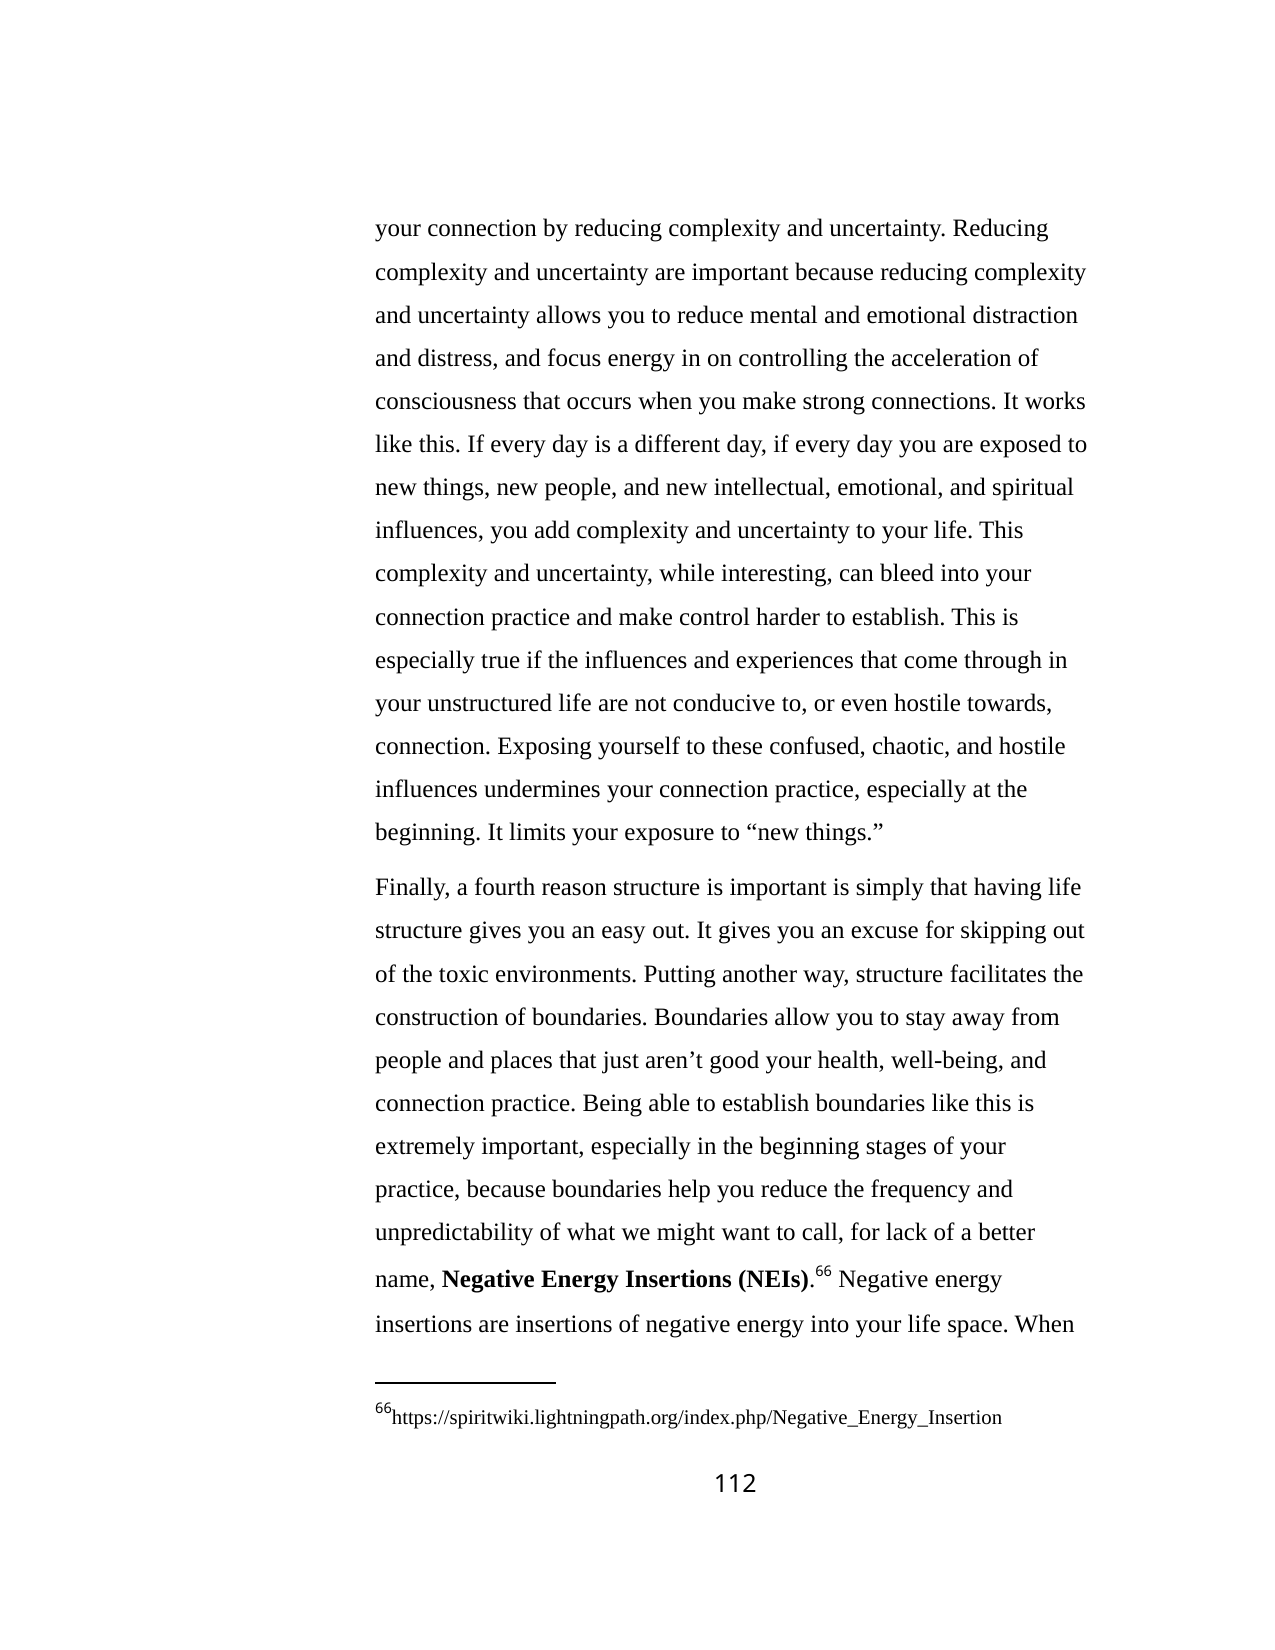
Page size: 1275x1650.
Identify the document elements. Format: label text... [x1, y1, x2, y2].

text Finally, a fourth reason structure is important is simply that having life structure gives you an easy out. It gives you an excuse for skipping out of the toxic environments. Putting another way, structure facilitates the construction of boundaries. Boundaries allow you to stay away from people and places that just aren’t good your health, well-being, and connection practice. Being able to establish boundaries like this is extremely important, especially in the beginning stages of your practice, because boundaries help you reduce the frequency and unpredictability of what we might want to call, for lack of a better name, Negative Energy Insertions (NEIs). Negative energy insertions are insertions of negative energy into your life space. When [375, 872, 1095, 1338]
text your connection by reducing complexity and uncertainty. Reducing complexity and uncertainty are important because reducing complexity and uncertainty allows you to reduce mental and emotional distraction and distress, and focus energy in on controlling the acceleration of consciousness that occurs when you make strong connections. It works like this. If every day is a different day, if every day you are exposed to new things, new people, and new intellectual, emotional, and spiritual influences, you add complexity and uncertainty to your life. This complexity and uncertainty, while interesting, can bleed into your connection practice and make control harder to establish. This is especially true if the influences and experiences that come through in your unstructured life are not conducive to, or even hostile towards, connection. Exposing yourself to these confused, chaotic, and hostile influences undermines your connection practice, especially at the beginning. It limits your exposure to “new things.” [375, 213, 1095, 846]
text https://spiritwiki.lightningpath.org/index.php/Negative_Energy_Insertion [375, 1398, 1095, 1432]
